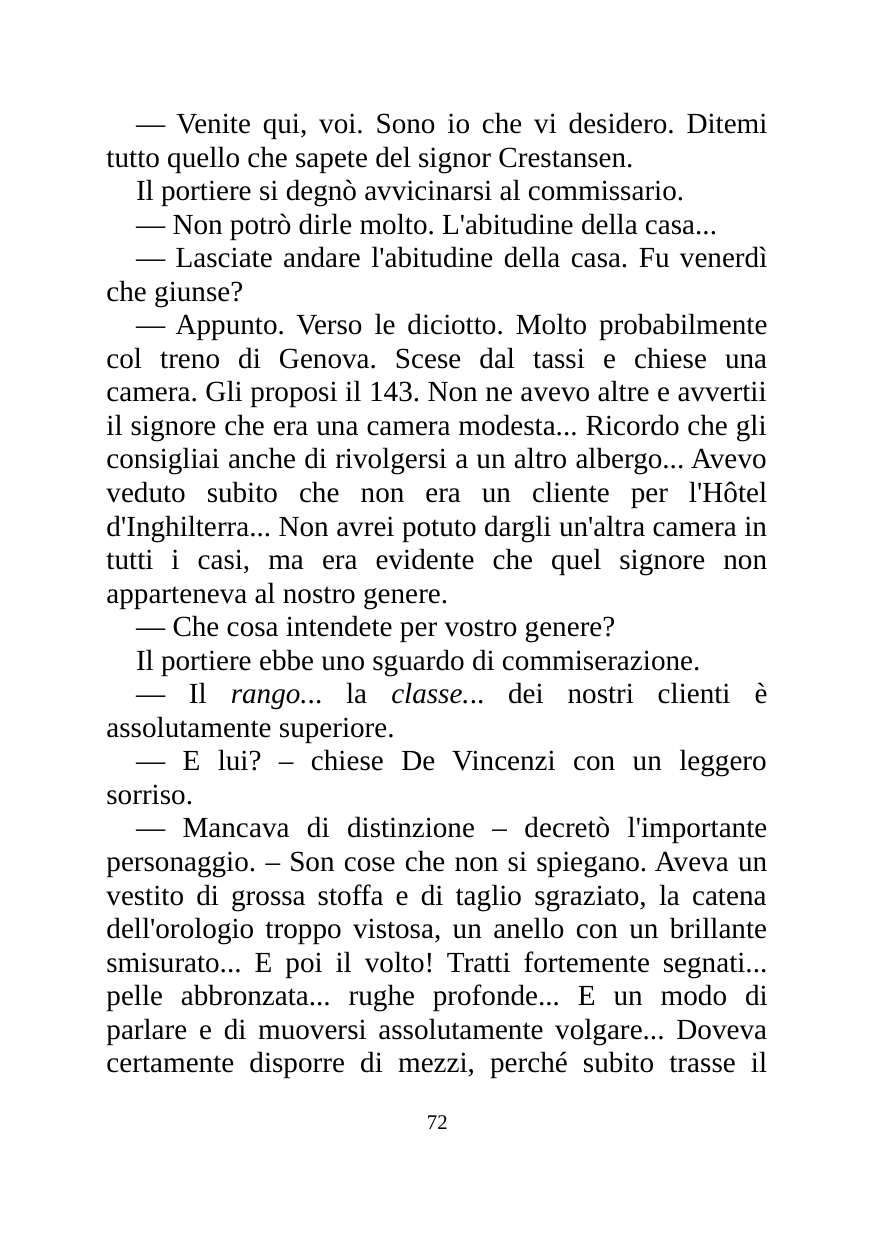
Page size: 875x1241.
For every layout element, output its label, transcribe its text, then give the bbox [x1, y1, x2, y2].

text — Lasciate andare l'abitudine della casa. Fu venerdì che giunse? [106, 240, 768, 307]
text — Appunto. Verso le diciotto. Molto probabilmente col treno di Genova. Scese dal tassi e chiese una camera. Gli proposi il 143. Non ne avevo altre e avvertii il signore che era una camera modesta... Ricordo che gli consigliai anche di rivolgersi a un altro albergo... Avevo veduto subito che non era un cliente per l'Hôtel d'Inghilterra... Non avrei potuto dargli un'altra camera in tutti i casi, ma era evidente che quel signore non apparteneva al nostro genere. [106, 307, 768, 609]
text — Mancava di distinzione – decretò l'importante personaggio. – Son cose che non si spiegano. Aveva un vestito di grossa stoffa e di taglio sgraziato, la catena dell'orologio troppo vistosa, un anello con un brillante smisurato... E poi il volto! Tratti fortemente segnati... pelle abbronzata... rughe profonde... E un modo di parlare e di muoversi assolutamente volgare... Doveva certamente disporre di mezzi, perché subito trasse il [106, 811, 768, 1079]
text — Che cosa intendete per vostro genere? [106, 609, 768, 643]
text Il portiere si degnò avvicinarsi al commissario. [106, 173, 768, 207]
text Il portiere ebbe uno sguardo di commiserazione. [106, 643, 768, 676]
text — E lui? – chiese De Vincenzi con un leggero sorriso. [106, 743, 768, 811]
text — Non potrò dirle molto. L'abitudine della casa... [106, 207, 768, 240]
text — Il rango... la classe... dei nostri clienti è assolutamente superiore. [106, 676, 768, 743]
text — Venite qui, voi. Sono io che vi desidero. Ditemi tutto quello che sapete del signor Crestansen. [106, 106, 768, 173]
